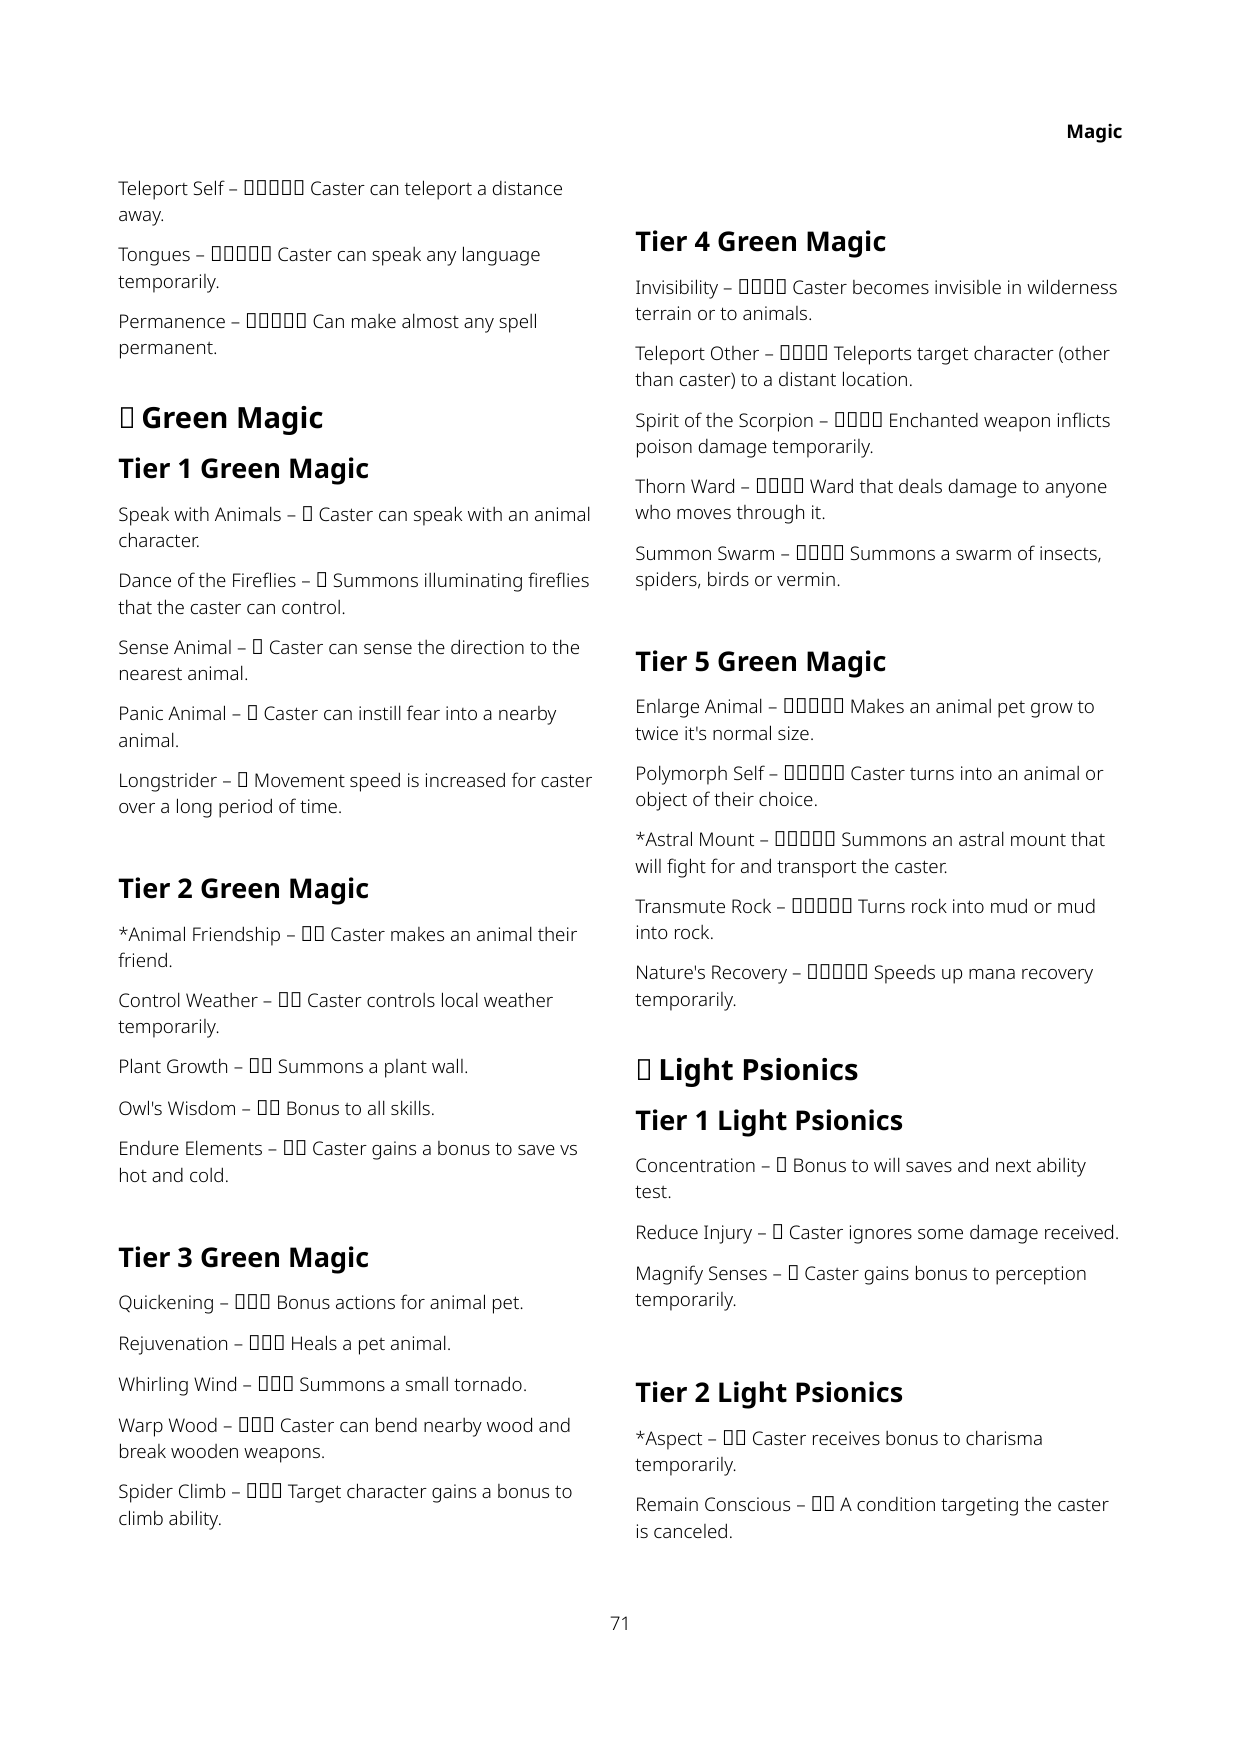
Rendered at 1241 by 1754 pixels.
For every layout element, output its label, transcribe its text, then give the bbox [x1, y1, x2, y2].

text *Astral Mount –  Summons an astral mount that will fight for and transport the caster. [635, 824, 1122, 878]
text Magnify Senses –  Caster gains bonus to perception temporarily. [635, 1258, 1122, 1312]
text Transmute Rock –  Turns rock into mud or mud into rock. [635, 891, 1122, 945]
subtitle  Light Psionics [635, 1049, 1122, 1088]
text Polymorph Self –  Caster turns into an animal or object of their choice. [635, 758, 1122, 812]
text Concentration –  Bonus to will saves and next ability test. [635, 1150, 1122, 1204]
text Enlarge Animal –  Makes an animal pet grow to twice it's normal size. [635, 692, 1122, 746]
text Rejuvenation –  Heals a pet animal. [118, 1328, 605, 1357]
text Sense Animal –  Caster can sense the direction to the nearest animal. [118, 632, 605, 686]
text Teleport Self –  Caster can teleport a distance away. [118, 173, 605, 227]
text Tier 3 Green Magic [118, 1238, 605, 1275]
text Tier 2 Light Psionics [635, 1374, 1122, 1411]
text Owl's Wisdom –  Bonus to all skills. [118, 1093, 605, 1121]
text *Aspect –  Caster receives bonus to charisma temporarily. [635, 1423, 1122, 1477]
text Spider Climb –  Target character gains a bonus to climb ability. [118, 1477, 605, 1531]
text Nature's Recovery –  Speeds up mana recovery temporarily. [635, 957, 1122, 1011]
text Tier 1 Light Psionics [635, 1101, 1122, 1138]
text Invisibility –  Caster becomes invisible in wilderness terrain or to animals. [635, 272, 1122, 326]
text Longstrider –  Movement speed is increased for caster over a long period of time. [118, 765, 605, 819]
text Control Weather –  Caster controls local weather temporarily. [118, 985, 605, 1039]
text Permanence –  Can make almost any spell permanent. [118, 306, 605, 360]
text Reduce Injury –  Caster ignores some damage received. [635, 1217, 1122, 1245]
text Thorn Ward –  Ward that deals damage to anyone who moves through it. [635, 471, 1122, 525]
subtitle  Green Magic [118, 397, 605, 437]
text Remain Conscious –  A condition targeting the caster is canceled. [635, 1489, 1122, 1543]
text Panic Animal –  Caster can instill fear into a nearby animal. [118, 698, 605, 752]
text Tongues –  Caster can speak any language temporarily. [118, 239, 605, 293]
text Plant Growth –  Summons a plant wall. [118, 1052, 605, 1080]
text Warp Wood –  Caster can bend nearby wood and break wooden weapons. [118, 1410, 605, 1464]
text *Animal Friendship –  Caster makes an animal their friend. [118, 919, 605, 973]
text Whirling Wind –  Summons a small tornado. [118, 1369, 605, 1398]
text Tier 2 Green Magic [118, 869, 605, 906]
text Tier 5 Green Magic [635, 642, 1122, 679]
text Dance of the Fireflies –  Summons illuminating fireflies that the caster can control. [118, 566, 605, 619]
text Speak with Animals –  Caster can speak with an animal character. [118, 499, 605, 553]
text Summon Swarm –  Summons a swarm of insects, spiders, birds or vermin. [635, 538, 1122, 592]
text Tier 1 Green Magic [118, 450, 605, 487]
text Spirit of the Scorpion –  Enchanted weapon inflicts poison damage temporarily. [635, 405, 1122, 459]
text Endure Elements –  Caster gains a bonus to save vs hot and cold. [118, 1133, 605, 1187]
text Tier 4 Green Magic [635, 222, 1122, 259]
text Teleport Other –  Teleports target character (other than caster) to a distant location. [635, 338, 1122, 392]
text Quickening –  Bonus actions for animal pet. [118, 1287, 605, 1316]
